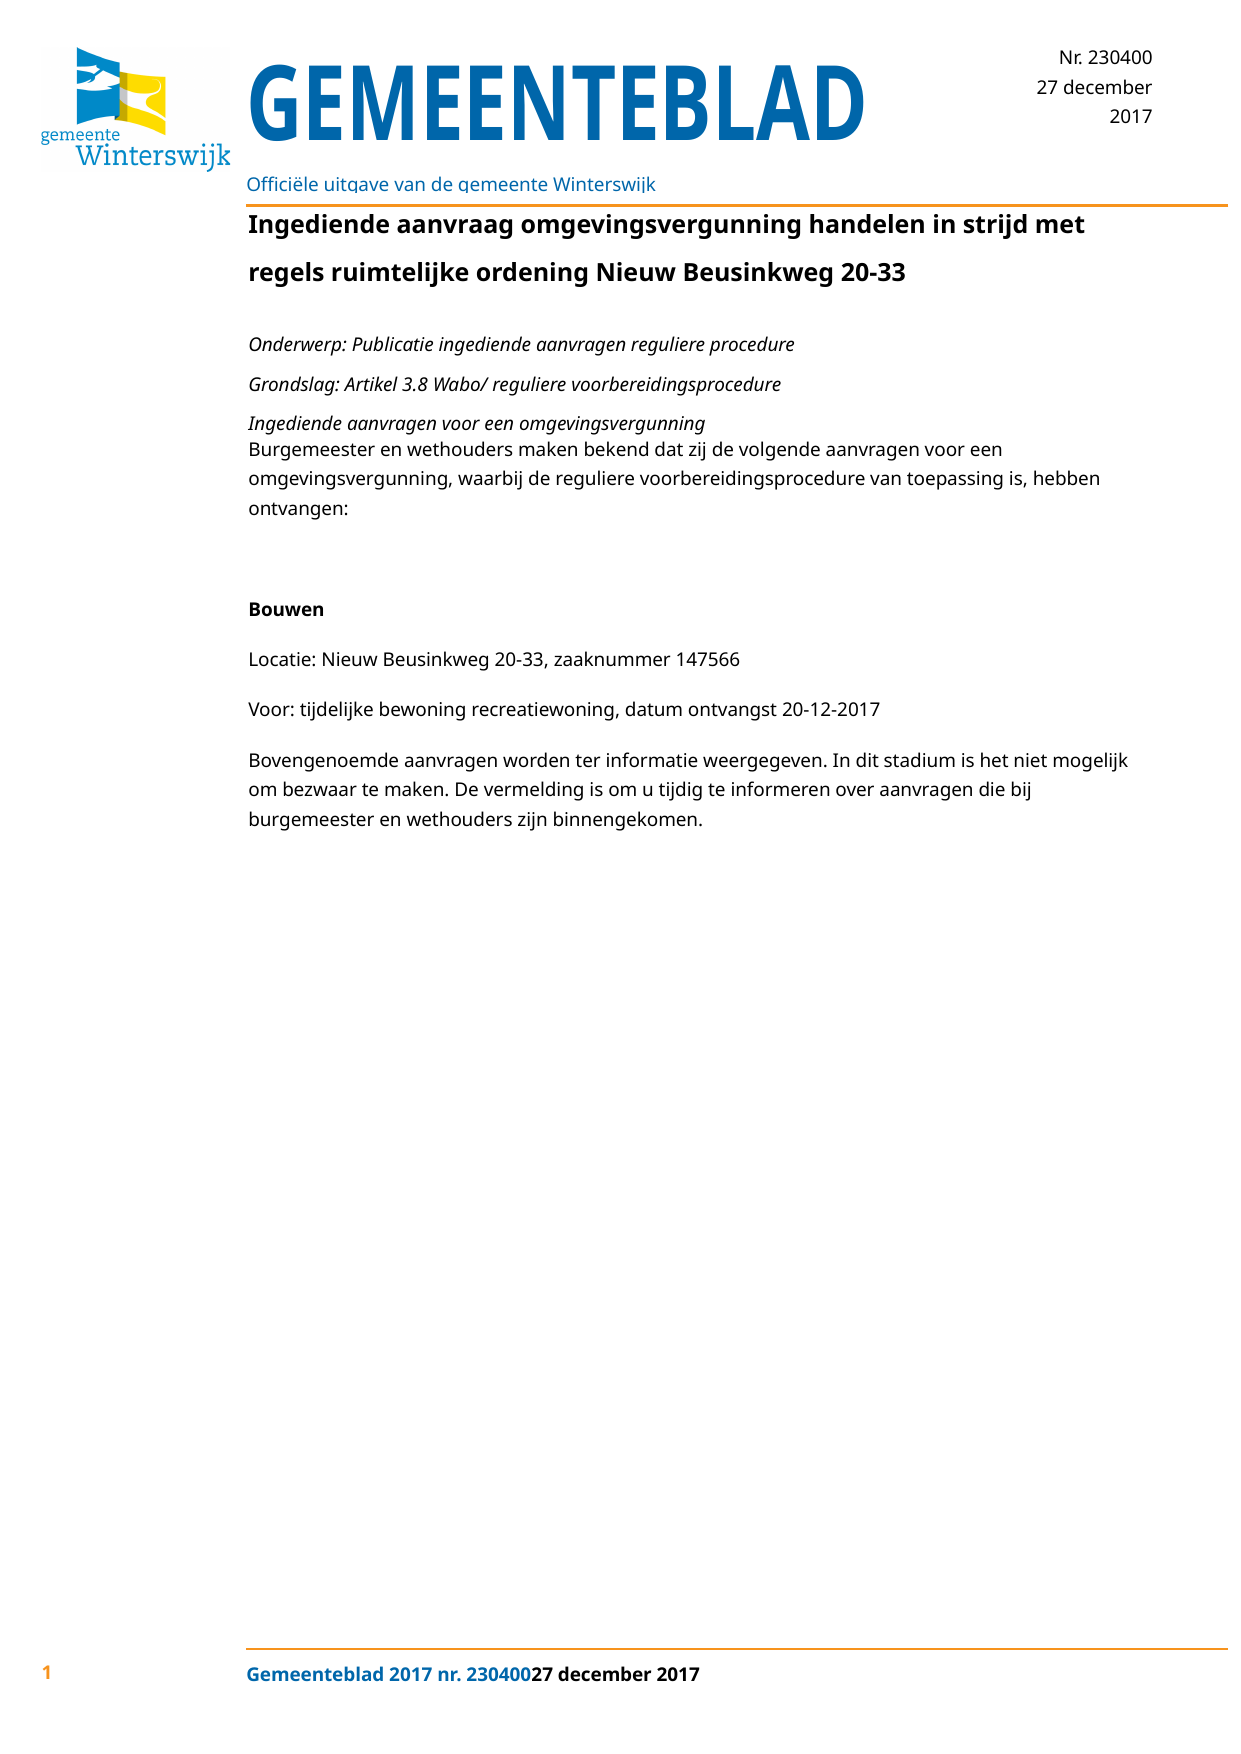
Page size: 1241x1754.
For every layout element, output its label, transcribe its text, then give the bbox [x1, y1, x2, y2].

text Grondslag: Artikel 3.8 Wabo/ reguliere voorbereidingsprocedure [248, 371, 1152, 396]
text Locatie: Nieuw Beusinkweg 20-33, zaaknummer 147566 [248, 646, 1152, 672]
text Burgemeester en wethouders maken bekend dat zij de volgende aanvragen voor een omgevingsvergunning, waarbij de reguliere voorbereidingsprocedure van toepassing is, hebben ontvangen: [248, 436, 1152, 521]
text Ingediende aanvraag omgevingsvergunning handelen in strijd met regels ruimtelijke ordening Nieuw Beusinkweg 20-33 [248, 207, 1152, 288]
text Onderwerp: Publicatie ingediende aanvragen reguliere procedure [248, 331, 1152, 357]
picture [41, 47, 231, 172]
text Voor: tijdelijke bewoning recreatiewoning, datum ontvangst 20-12-2017 [248, 697, 1152, 722]
text Ingediende aanvragen voor een omgevingsvergunning [248, 410, 1152, 436]
text Bovengenoemde aanvragen worden ter informatie weergegeven. In dit stadium is het niet mogelijk om bezwaar te maken. De vermelding is om u tijdig te informeren over aanvragen die bij burgemeester en wethouders zijn binnengekomen. [248, 747, 1152, 832]
text Bouwen [248, 596, 1152, 621]
picture [225, 153, 231, 162]
